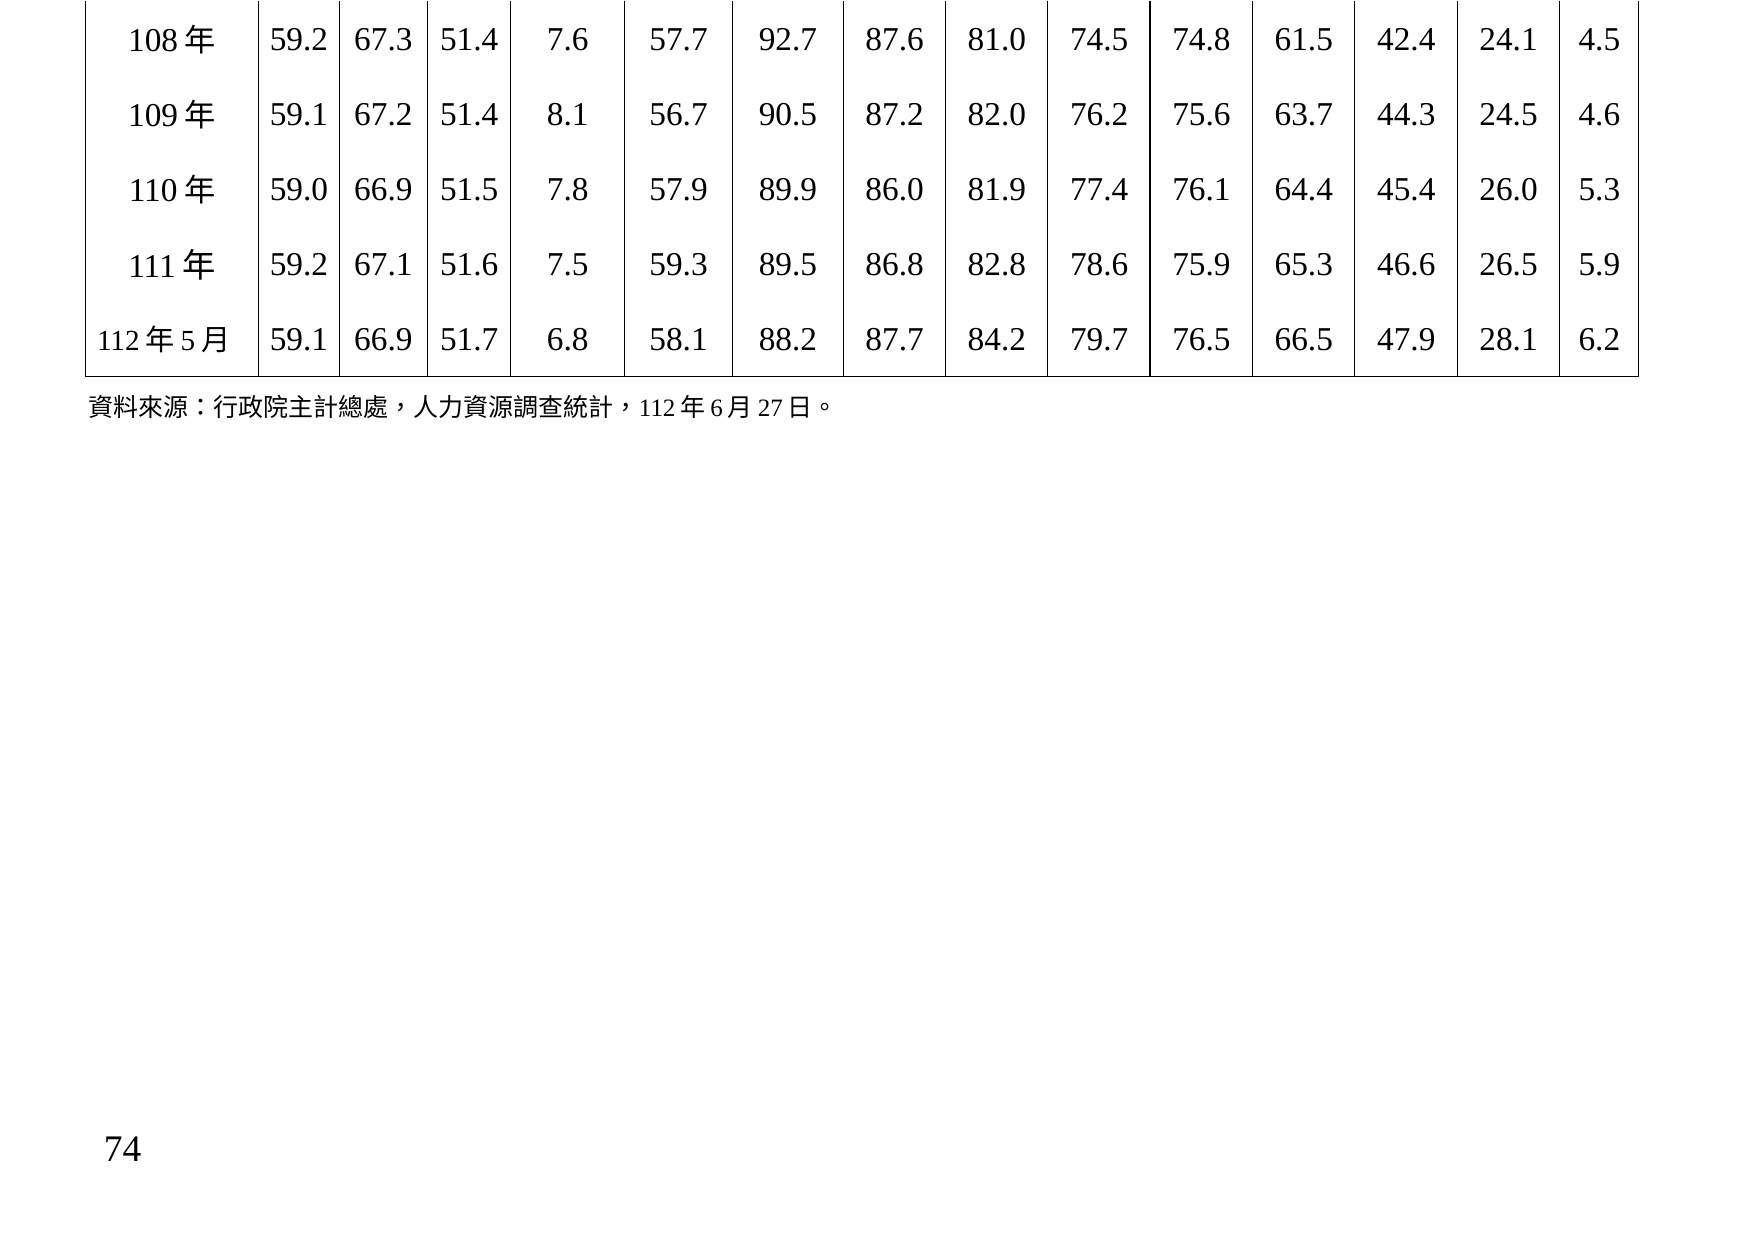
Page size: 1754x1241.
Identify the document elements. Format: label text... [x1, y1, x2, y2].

table_cell 75.6 [1151, 76, 1252, 151]
table_cell 88.2 [733, 301, 843, 376]
table_cell 81.0 [946, 1, 1047, 76]
table_cell 79.7 [1048, 301, 1149, 376]
table_cell 76.5 [1151, 301, 1252, 376]
table_cell 7.6 [511, 1, 624, 76]
table_cell 4.5 [1560, 1, 1638, 76]
table_cell 5.9 [1560, 226, 1638, 301]
table_cell 51.7 [428, 301, 510, 376]
table_cell 47.9 [1355, 301, 1457, 376]
table_cell 51.6 [428, 226, 510, 301]
table_cell 46.6 [1355, 226, 1457, 301]
table_cell 24.1 [1458, 1, 1559, 76]
table_cell 44.3 [1355, 76, 1457, 151]
table_cell 56.7 [625, 76, 732, 151]
table_cell 26.0 [1458, 151, 1559, 226]
table_cell 59.2 [259, 226, 339, 301]
table_cell 74.5 [1048, 1, 1149, 76]
table_cell 57.7 [625, 1, 732, 76]
table_cell 87.2 [844, 76, 945, 151]
table_cell 8.1 [511, 76, 624, 151]
table_cell 4.6 [1560, 76, 1638, 151]
text 資料來源：行政院主計總處，人力資源調查統計，112年6月27日。 [89, 388, 1639, 424]
table_cell 86.8 [844, 226, 945, 301]
table_cell 76.1 [1151, 151, 1252, 226]
table_cell 74.8 [1151, 1, 1252, 76]
table_cell 59.2 [259, 1, 339, 76]
table_cell 110年 [86, 151, 258, 226]
table_cell 81.9 [946, 151, 1047, 226]
table_cell 59.1 [259, 76, 339, 151]
table_cell 86.0 [844, 151, 945, 226]
table_cell 65.3 [1253, 226, 1354, 301]
table_cell 67.2 [340, 76, 427, 151]
table_cell 59.3 [625, 226, 732, 301]
table_cell 7.5 [511, 226, 624, 301]
table_cell 6.8 [511, 301, 624, 376]
table_cell 6.2 [1560, 301, 1638, 376]
table_cell 66.9 [340, 301, 427, 376]
table_cell 77.4 [1048, 151, 1149, 226]
table_cell 89.5 [733, 226, 843, 301]
table_cell 87.7 [844, 301, 945, 376]
table_cell 64.4 [1253, 151, 1354, 226]
table_cell 112年5月 [86, 301, 258, 376]
table_cell 109年 [86, 76, 258, 151]
table_cell 90.5 [733, 76, 843, 151]
table_cell 89.9 [733, 151, 843, 226]
table_cell 75.9 [1151, 226, 1252, 301]
table_cell 66.9 [340, 151, 427, 226]
table_cell 67.3 [340, 1, 427, 76]
table_cell 61.5 [1253, 1, 1354, 76]
table_cell 7.8 [511, 151, 624, 226]
table_cell 51.4 [428, 1, 510, 76]
table_cell 111年 [86, 226, 258, 301]
table_cell 59.0 [259, 151, 339, 226]
table_cell 63.7 [1253, 76, 1354, 151]
table_cell 92.7 [733, 1, 843, 76]
table_cell 58.1 [625, 301, 732, 376]
table_cell 5.3 [1560, 151, 1638, 226]
table_cell 51.4 [428, 76, 510, 151]
table_cell 57.9 [625, 151, 732, 226]
table_cell 82.0 [946, 76, 1047, 151]
table_cell 24.5 [1458, 76, 1559, 151]
table_cell 67.1 [340, 226, 427, 301]
table_cell 108年 [86, 1, 258, 76]
table_cell 45.4 [1355, 151, 1457, 226]
table_cell 28.1 [1458, 301, 1559, 376]
table_cell 51.5 [428, 151, 510, 226]
table_cell 26.5 [1458, 226, 1559, 301]
table_cell 66.5 [1253, 301, 1354, 376]
table_cell 78.6 [1048, 226, 1149, 301]
table_cell 59.1 [259, 301, 339, 376]
table_cell 42.4 [1355, 1, 1457, 76]
table_cell 82.8 [946, 226, 1047, 301]
table_cell 87.6 [844, 1, 945, 76]
table_cell 76.2 [1048, 76, 1149, 151]
table_cell 84.2 [946, 301, 1047, 376]
